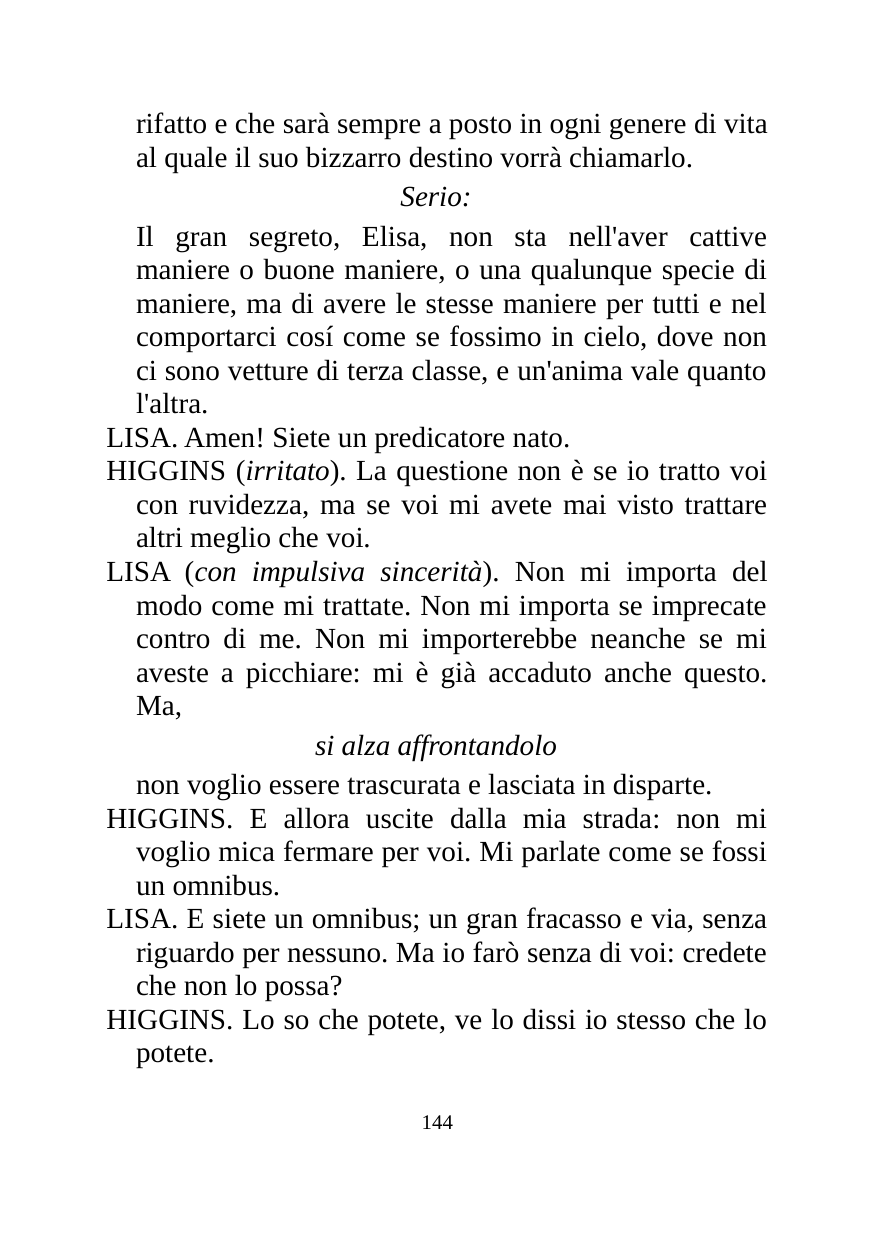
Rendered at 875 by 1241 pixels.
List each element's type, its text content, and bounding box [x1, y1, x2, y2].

text non voglio essere trascurata e lasciata in disparte. [136, 767, 768, 801]
text LISA. E siete un omnibus; un gran fracasso e via, senza riguardo per nessuno. Ma io farò senza di voi: credete che non lo possa? [106, 901, 768, 1002]
text Serio: [136, 179, 738, 213]
text HIGGINS. Lo so che potete, ve lo dissi io stesso che lo potete. [106, 1002, 768, 1069]
text HIGGINS (irritato). La questione non è se io tratto voi con ruvidezza, ma se voi mi avete mai visto trattare altri meglio che voi. [106, 453, 768, 554]
text HIGGINS. E allora uscite dalla mia strada: non mi voglio mica fermare per voi. Mi parlate come se fossi un omnibus. [106, 801, 768, 901]
text si alza affrontandolo [136, 728, 738, 761]
text LISA (con impulsiva sincerità). Non mi importa del modo come mi trattate. Non mi importa se imprecate contro di me. Non mi importerebbe neanche se mi aveste a picchiare: mi è già accaduto anche questo. Ma, [106, 554, 768, 722]
text LISA. Amen! Siete un predicatore nato. [106, 420, 768, 453]
text Il gran segreto, Elisa, non sta nell'aver cattive maniere o buone maniere, o una qualunque specie di maniere, ma di avere le stesse maniere per tutti e nel comportarci cosí come se fossimo in cielo, dove non ci sono vetture di terza classe, e un'anima vale quanto l'altra. [136, 219, 768, 420]
text rifatto e che sarà sempre a posto in ogni genere di vita al quale il suo bizzarro destino vorrà chiamarlo. [106, 106, 768, 173]
